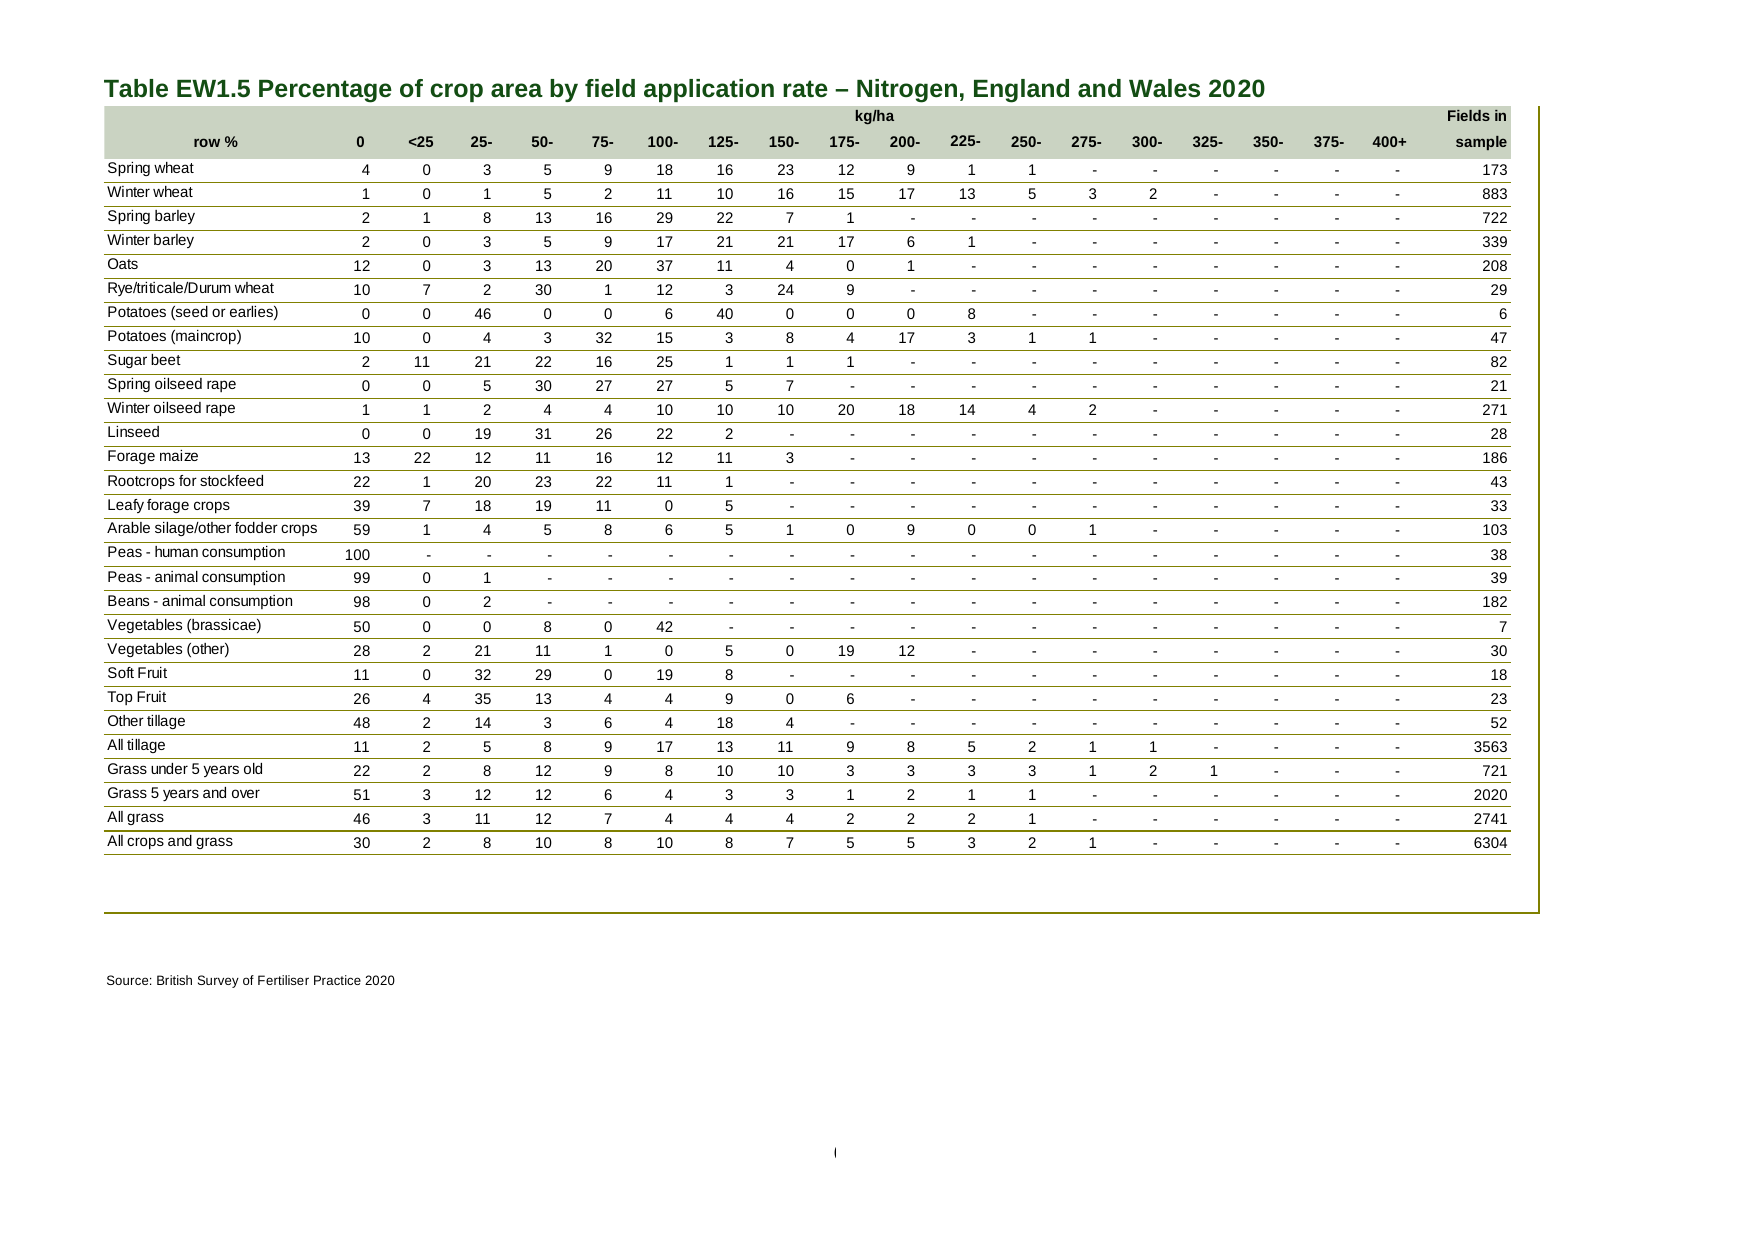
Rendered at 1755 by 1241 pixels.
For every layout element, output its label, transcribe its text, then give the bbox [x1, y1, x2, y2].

subtitle Table EW1.5 Percentage of crop area by field application rate – Nitrogen, England and Wales 2020 [103, 73, 1565, 102]
